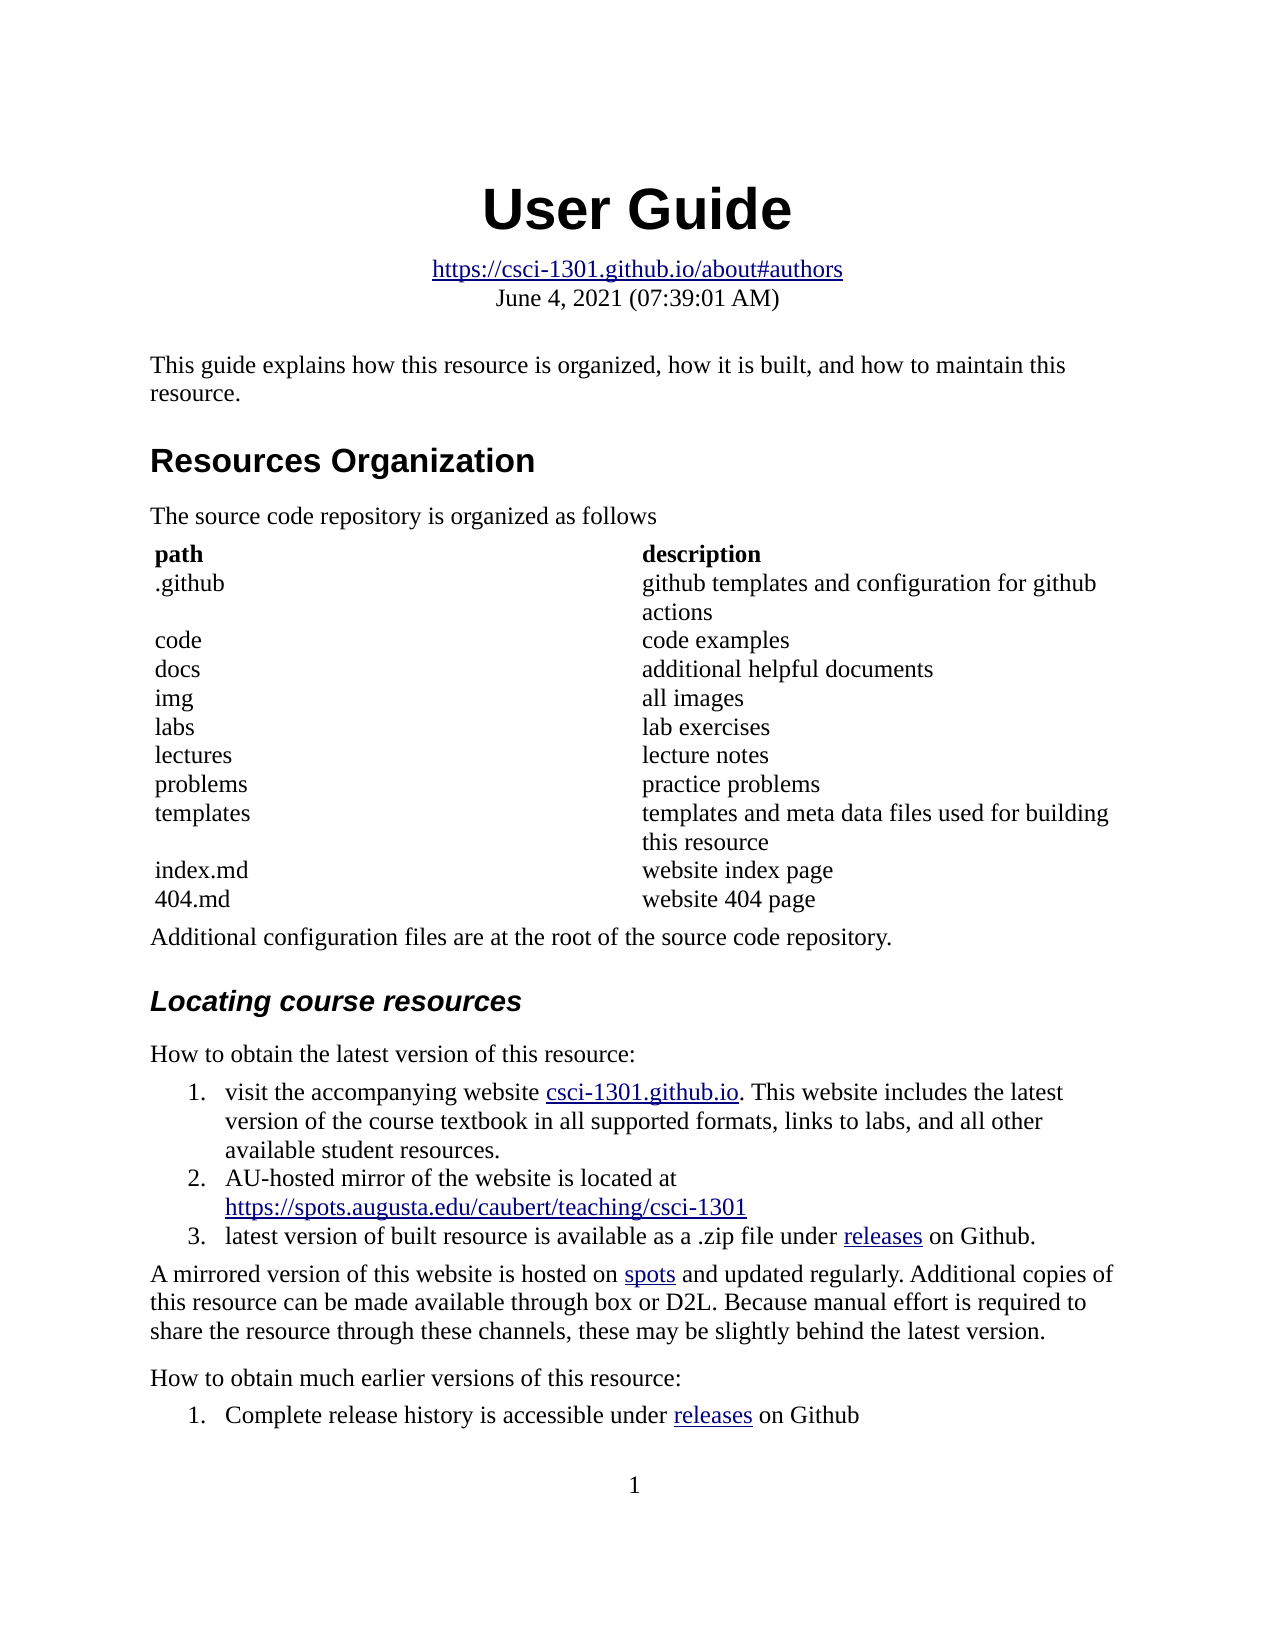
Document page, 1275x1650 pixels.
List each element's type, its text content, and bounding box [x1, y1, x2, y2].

table_cell website 404 page [638, 884, 1125, 913]
text A mirrored version of this website is hosted on spots and updated regularly. Additional copies of this resource can be made available through box or D2L. Because manual effort is required to share the resource through these channels, these may be slightly behind the latest version. [150, 1259, 1125, 1345]
table_cell practice problems [638, 769, 1125, 798]
list AU-hosted mirror of the website is located at https://spots.augusta.edu/caubert/teaching/csci-1301 [187, 1163, 1125, 1221]
subtitle Locating course resources [150, 984, 1125, 1018]
table_cell index.md [150, 855, 637, 884]
table_cell code examples [638, 625, 1125, 654]
text Additional configuration files are at the root of the source code repository. [150, 922, 1125, 951]
list Complete release history is accessible under releases on Github [187, 1401, 1125, 1429]
text How to obtain much earlier versions of this resource: [150, 1363, 1125, 1392]
table_cell templates and meta data files used for building this resource [638, 798, 1125, 855]
table_cell templates [150, 798, 637, 855]
table_header path [150, 539, 637, 568]
text https://csci-1301.github.io/about#authors [150, 254, 1125, 283]
table_cell lecture notes [638, 740, 1125, 769]
table_cell docs [150, 654, 637, 683]
table_cell problems [150, 769, 637, 798]
table_cell labs [150, 712, 637, 740]
table_cell code [150, 625, 637, 654]
table_cell lectures [150, 740, 637, 769]
table_cell website index page [638, 855, 1125, 884]
list visit the accompanying website csci-1301.github.io. This website includes the latest version of the course textbook in all supported formats, links to labs, and all other available student resources. [187, 1077, 1125, 1163]
text June 4, 2021 (07:39:01 AM) [150, 283, 1125, 312]
table_cell .github [150, 568, 637, 625]
table_cell additional helpful documents [638, 654, 1125, 683]
table_header description [638, 539, 1125, 568]
text This guide explains how this resource is organized, how it is built, and how to maintain this resource. [150, 350, 1125, 407]
list latest version of built resource is available as a .zip file under releases on Github. [187, 1221, 1125, 1250]
table_cell lab exercises [638, 712, 1125, 740]
text The source code repository is organized as follows [150, 501, 1125, 530]
table_cell github templates and configuration for github actions [638, 568, 1125, 625]
table_cell all images [638, 683, 1125, 712]
subtitle Resources Organization [150, 441, 1125, 480]
text How to obtain the latest version of this resource: [150, 1039, 1125, 1068]
table_cell img [150, 683, 637, 712]
title User Guide [150, 175, 1125, 242]
table_cell 404.md [150, 884, 637, 913]
